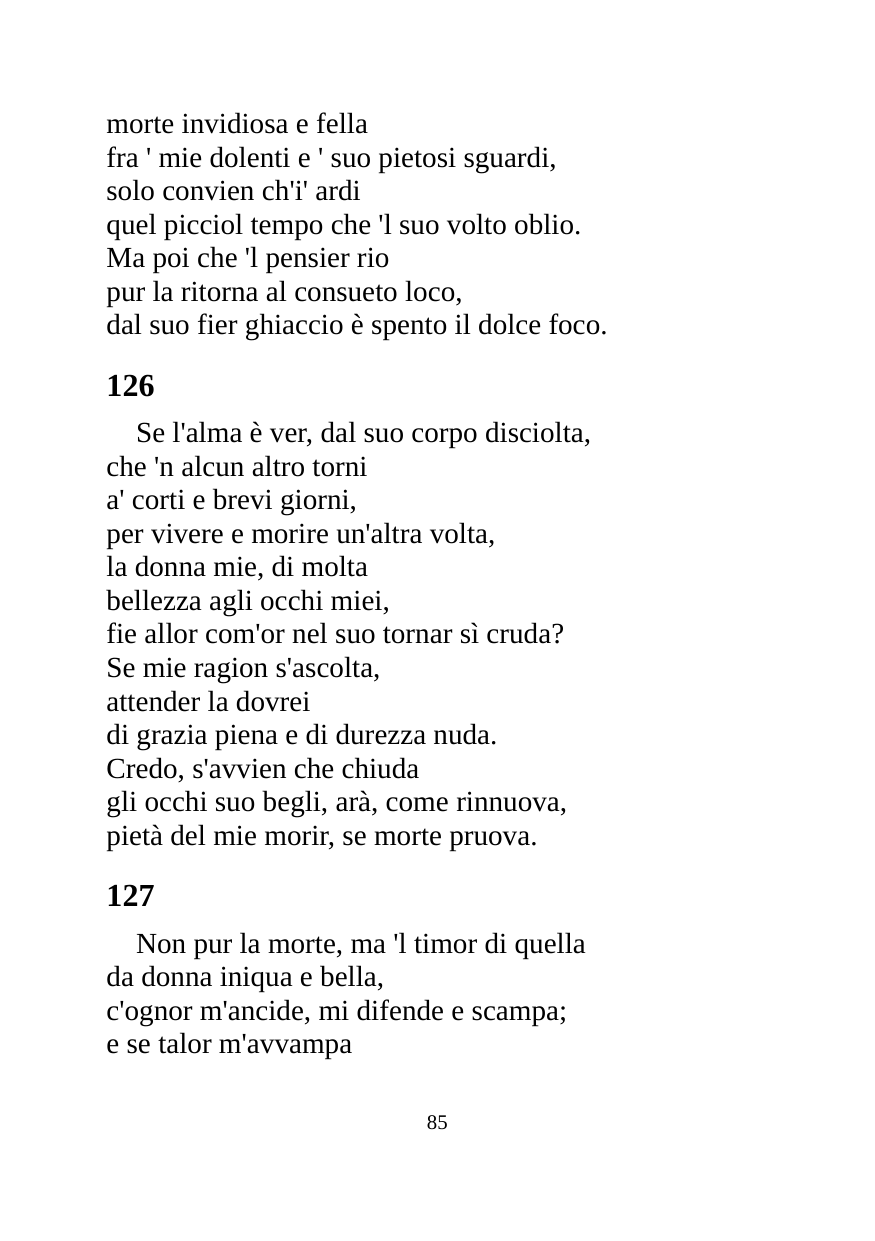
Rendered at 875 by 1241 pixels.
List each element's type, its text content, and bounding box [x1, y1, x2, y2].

text da donna iniqua e bella, [106, 959, 768, 993]
text Se l'alma è ver, dal suo corpo disciolta, [106, 415, 768, 449]
text c'ognor m'ancide, mi difende e scampa; [106, 993, 768, 1026]
text bellezza agli occhi miei, [106, 583, 768, 617]
subtitle 127 [106, 876, 768, 913]
text a' corti e brevi giorni, [106, 482, 768, 516]
text Non pur la morte, ma 'l timor di quella [106, 926, 768, 959]
subtitle 126 [106, 366, 768, 403]
text che 'n alcun altro torni [106, 449, 768, 482]
text morte invidiosa e fella [106, 106, 768, 140]
text pietà del mie morir, se morte pruova. [106, 818, 768, 851]
text Ma poi che 'l pensier rio [106, 240, 768, 274]
text fie allor com'or nel suo tornar sì cruda? [106, 617, 768, 650]
text di grazia piena e di durezza nuda. [106, 717, 768, 751]
text fra ' mie dolenti e ' suo pietosi sguardi, [106, 140, 768, 173]
text e se talor m'avvampa [106, 1026, 768, 1060]
text gli occhi suo begli, arà, come rinnuova, [106, 784, 768, 818]
text Se mie ragion s'ascolta, [106, 650, 768, 684]
text la donna mie, di molta [106, 549, 768, 583]
text quel picciol tempo che 'l suo volto oblio. [106, 207, 768, 240]
text per vivere e morire un'altra volta, [106, 516, 768, 549]
text Credo, s'avvien che chiuda [106, 751, 768, 784]
text pur la ritorna al consueto loco, [106, 274, 768, 307]
text attender la dovrei [106, 684, 768, 717]
text solo convien ch'i' ardi [106, 173, 768, 207]
text dal suo fier ghiaccio è spento il dolce foco. [106, 307, 768, 341]
